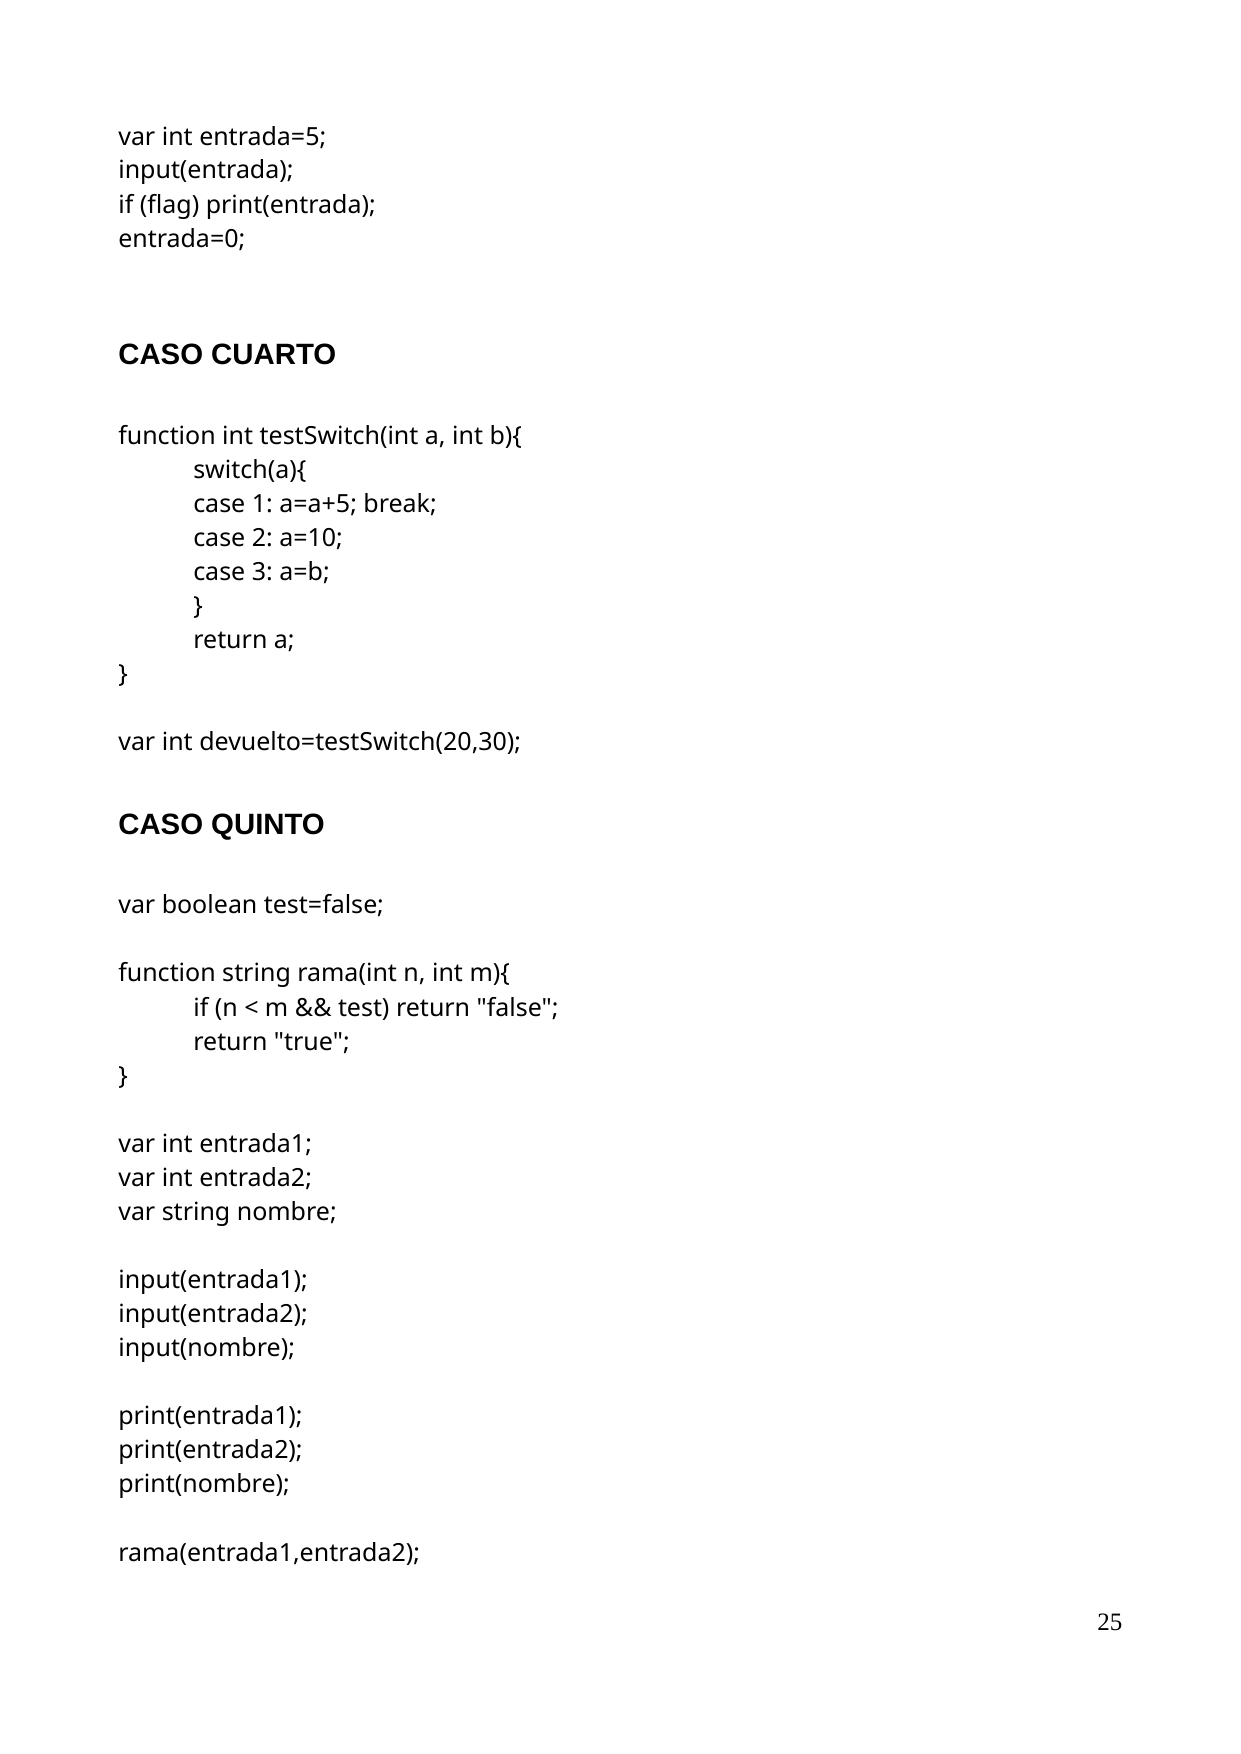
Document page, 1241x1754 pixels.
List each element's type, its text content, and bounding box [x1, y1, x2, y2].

text var int entrada2; [118, 1159, 1122, 1193]
text print(entrada2); [118, 1432, 1122, 1466]
text return a; [118, 622, 1122, 656]
text switch(a){ [118, 451, 1122, 486]
text print(entrada1); [118, 1398, 1122, 1432]
text function string rama(int n, int m){ [118, 955, 1122, 989]
text var int entrada=5; [118, 118, 1122, 152]
text input(entrada1); [118, 1262, 1122, 1296]
text return "true"; [118, 1023, 1122, 1057]
text input(nombre); [118, 1330, 1122, 1364]
text input(entrada2); [118, 1296, 1122, 1330]
text function int testSwitch(int a, int b){ [118, 417, 1122, 451]
text input(entrada); [118, 152, 1122, 186]
text var int devuelto=testSwitch(20,30); [118, 724, 1122, 758]
text entrada=0; [118, 220, 1122, 254]
text var string nombre; [118, 1193, 1122, 1228]
text var boolean test=false; [118, 887, 1122, 921]
text case 3: a=b; [118, 554, 1122, 588]
subtitle CASO CUARTO [118, 337, 1122, 371]
text if (n < m && test) return "false"; [118, 989, 1122, 1023]
text rama(entrada1,entrada2); [118, 1534, 1122, 1568]
text case 1: a=a+5; break; [118, 486, 1122, 519]
text } [118, 588, 1122, 622]
text } [118, 656, 1122, 690]
text print(nombre); [118, 1466, 1122, 1500]
subtitle CASO QUINTO [118, 807, 1122, 840]
text } [118, 1057, 1122, 1091]
text case 2: a=10; [118, 519, 1122, 554]
text if (flag) print(entrada); [118, 186, 1122, 220]
text var int entrada1; [118, 1125, 1122, 1159]
